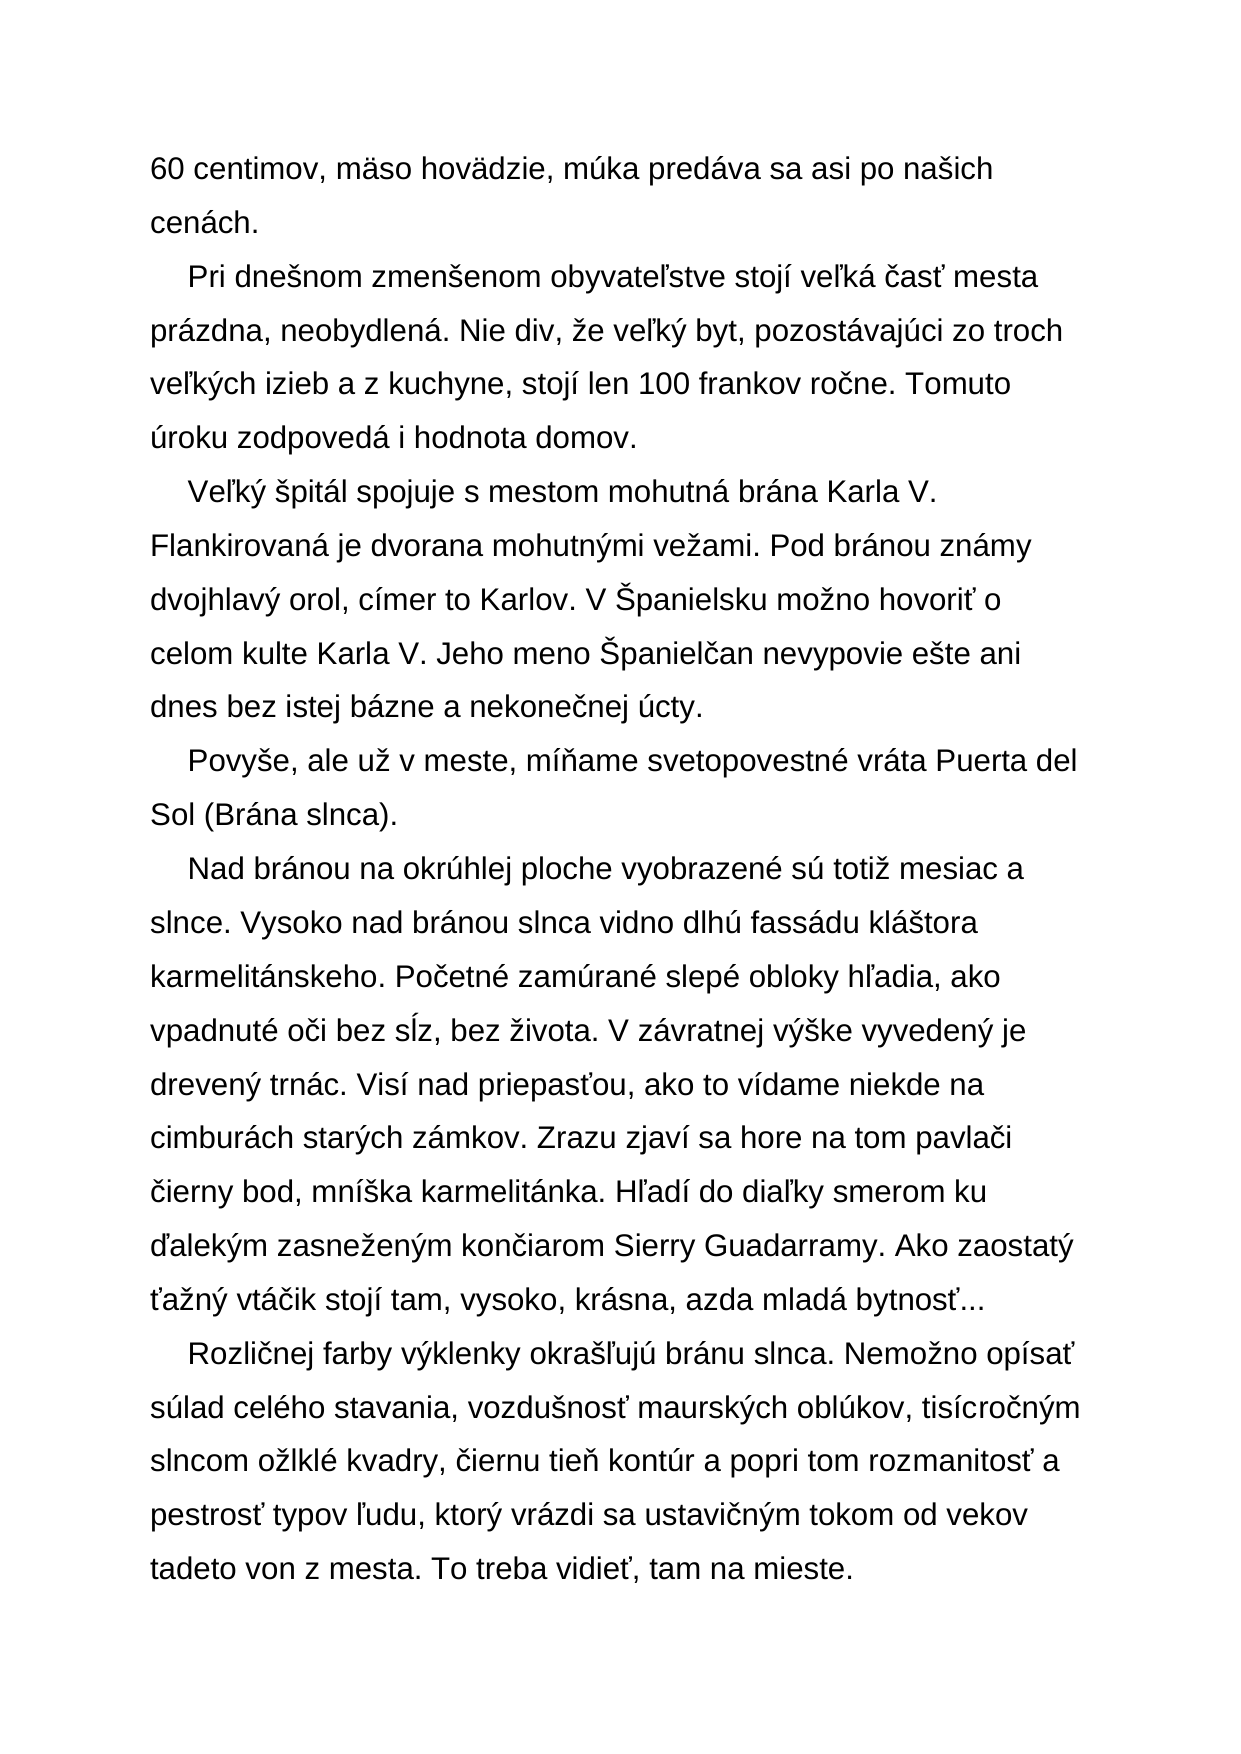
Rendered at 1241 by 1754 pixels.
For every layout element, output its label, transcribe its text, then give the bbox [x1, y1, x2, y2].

text Veľký špitál spojuje s mestom mohutná brána Karla V. Flankirovaná je dvorana mohutnými vežami. Pod bránou známy dvoj­hlavý orol, címer to Karlov. V Španielsku možno hovoriť o celom kulte Karla V. Jeho meno Španielčan nevypovie ešte ani dnes bez istej bázne a nekonečnej úcty. [150, 473, 1091, 724]
text 60 centimov, mäso hovädzie, múka predáva sa asi po našich cenách. [150, 150, 1091, 240]
text Nad bránou na okrúhlej ploche vyobrazené sú totiž mesiac a slnce. Vysoko nad bránou slnca vidno dlhú fassádu kláštora karmelitánskeho. Početné zamúrané slepé obloky hľadia, ako vpadnuté oči bez sĺz, bez života. V závratnej výške vyvedený je drevený trnác. Visí nad priepasťou, ako to vídame niekde na cimburách starých zámkov. Zrazu zjaví sa hore na tom pavlači čierny bod, mníška karmelitánka. Hľadí do diaľky smerom ku ďalekým zasne­ženým končiarom Sierry Guadarramy. Ako zaostatý ťažný vtáčik stojí tam, vysoko, krásna, azda mladá bytnosť... [150, 850, 1091, 1317]
text Pri dnešnom zmenšenom obyvateľstve stojí veľká časť mesta prázdna, neobydlená. Nie div, že veľký byt, pozostávajúci zo troch veľkých izieb a z kuchyne, stojí len 100 frankov ročne. Tomuto úroku zodpovedá i hodnota domov. [150, 258, 1091, 455]
text Rozličnej farby výklenky okrašľujú bránu slnca. Nemožno opísať súlad celého stavania, vozdušnosť maurských oblúkov, tisíc­ročným slncom ožlklé kvadry, čiernu tieň kontúr a popri tom roz­manitosť a pestrosť typov ľudu, ktorý vrázdi sa ustavičným tokom od vekov tadeto von z mesta. To treba vidieť, tam na mieste. [150, 1335, 1091, 1586]
text Povyše, ale už v meste, míňame svetopovestné vráta Puerta del Sol (Brána slnca). [150, 742, 1091, 832]
